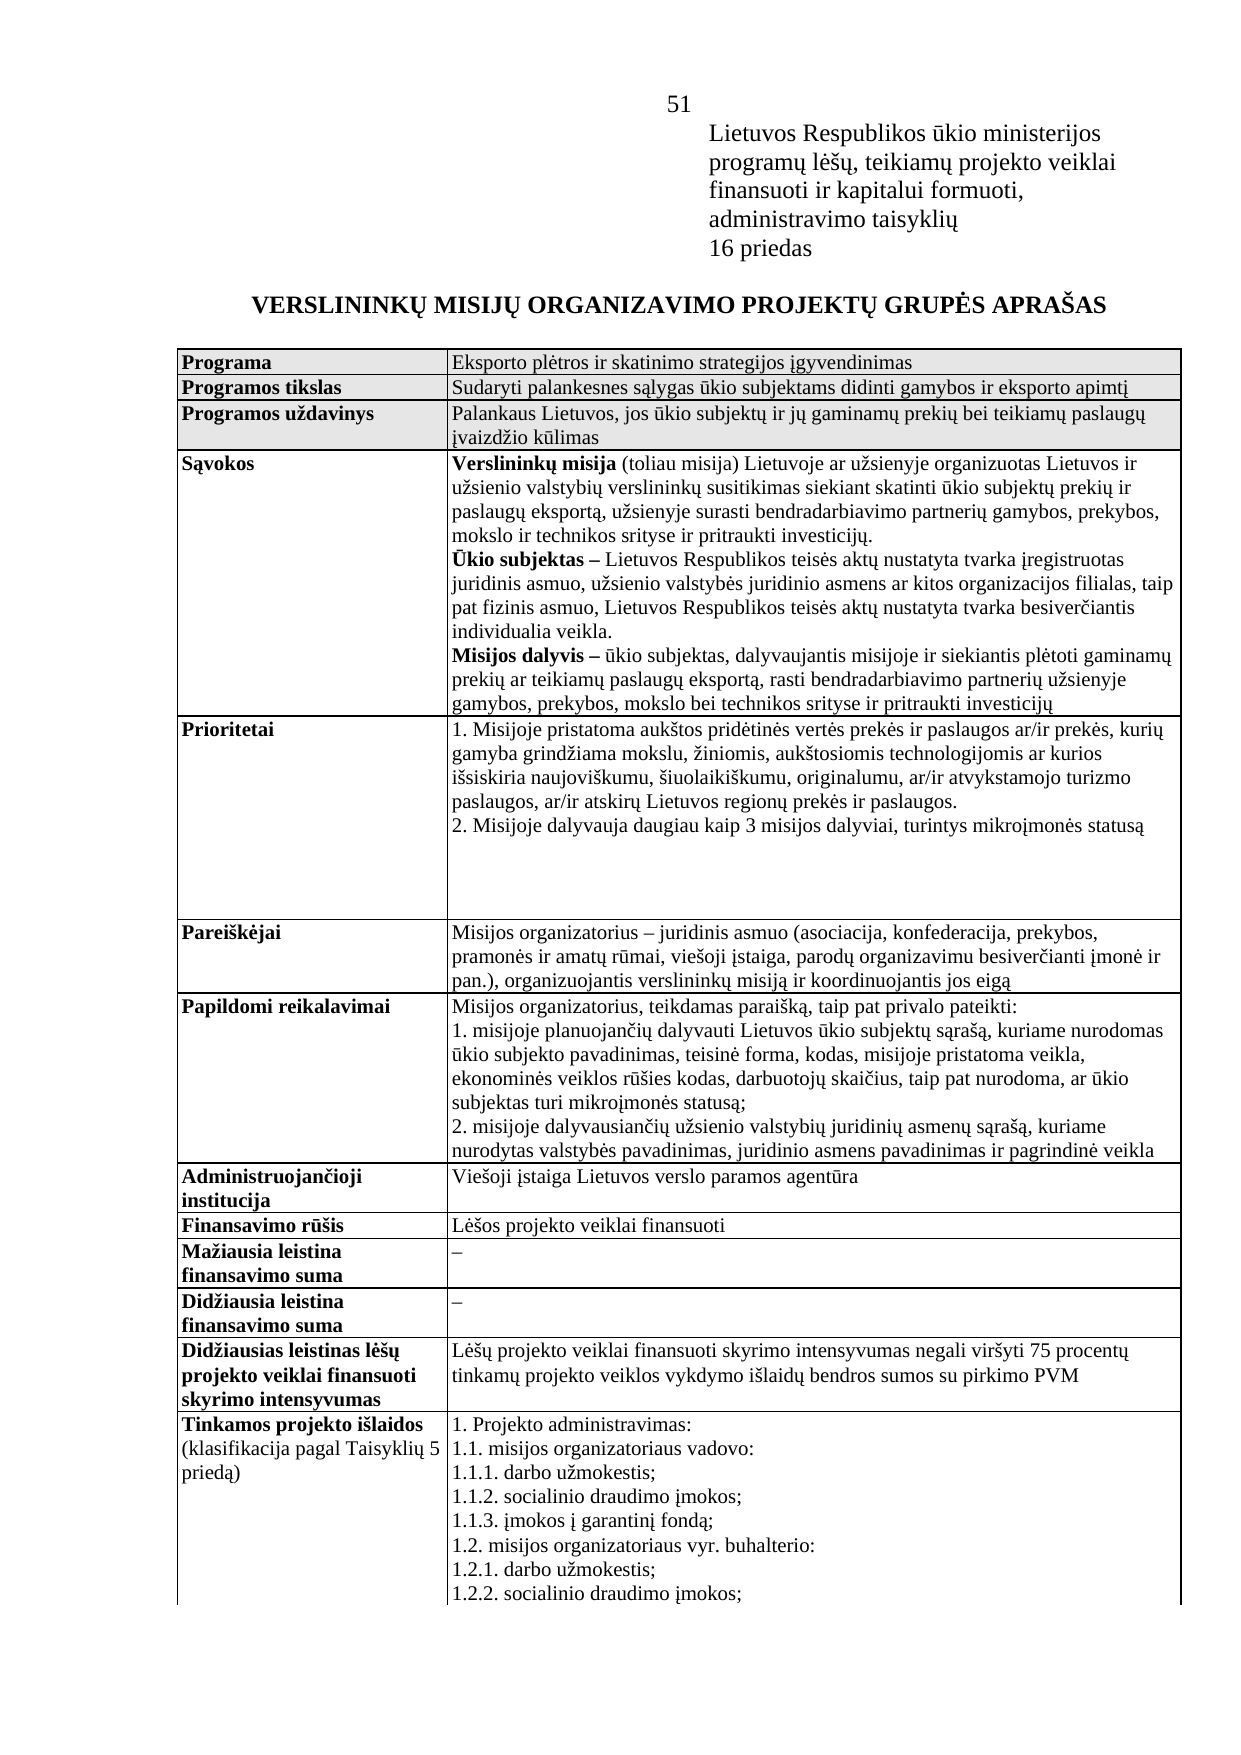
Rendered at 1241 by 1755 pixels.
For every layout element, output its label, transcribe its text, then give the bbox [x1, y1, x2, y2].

text 16 priedas [177, 233, 1181, 262]
table_cell Pareiškėjai [178, 920, 447, 992]
table_header Eksporto plėtros ir skatinimo strategijos įgyvendinimas [448, 350, 1180, 374]
table_cell Viešoji įstaiga Lietuvos verslo paramos agentūra [448, 1164, 1180, 1212]
table_header Programa [178, 350, 447, 374]
text programų lėšų, teikiamų projekto veiklai [177, 147, 1181, 176]
text finansuoti ir kapitalui formuoti, [177, 176, 1181, 204]
table_cell Programos uždavinys [178, 401, 447, 449]
table_cell Palankaus Lietuvos, jos ūkio subjektų ir jų gaminamų prekių bei teikiamų paslaugų įvaizdžio kūlimas [448, 401, 1180, 449]
table_cell Lėšų projekto veiklai finansuoti skyrimo intensyvumas negali viršyti 75 procentų tinkamų projekto veiklos vykdymo išlaidų bendros sumos su pirkimo PVM [448, 1338, 1180, 1411]
text VERSLININKŲ MISIJŲ ORGANIZAVIMO PROJEKTŲ GRUPĖS APRAŠAS [177, 291, 1181, 319]
table_cell – [448, 1239, 1180, 1287]
table_cell Papildomi reikalavimai [178, 994, 447, 1162]
table_cell Sudaryti palankesnes sąlygas ūkio subjektams didinti gamybos ir eksporto apimtį [448, 375, 1180, 399]
text administravimo taisyklių [177, 204, 1181, 233]
table_cell Prioritetai [178, 717, 447, 918]
table_cell 1. Misijoje pristatoma aukštos pridėtinės vertės prekės ir paslaugos ar/ir prekės, kurių gamyba grindžiama mokslu, žiniomis, aukštosiomis technologijomis ar kurios išsiskiria naujoviškumu, šiuolaikiškumu, originalumu, ar/ir atvykstamojo turizmo paslaugos, ar/ir atskirų Lietuvos regionų prekės ir paslaugos. 2. Misijoje dalyvauja daugiau kaip 3 misijos dalyviai, turintys mikroįmonės statusą [448, 717, 1180, 918]
table_cell Sąvokos [178, 451, 447, 715]
table_cell – [448, 1289, 1180, 1337]
table_cell Tinkamos projekto išlaidos (klasifikacija pagal Taisyklių 5 priedą) [178, 1412, 447, 1605]
table_cell Programos tikslas [178, 375, 447, 399]
text Lietuvos Respublikos ūkio ministerijos [709, 118, 1181, 147]
